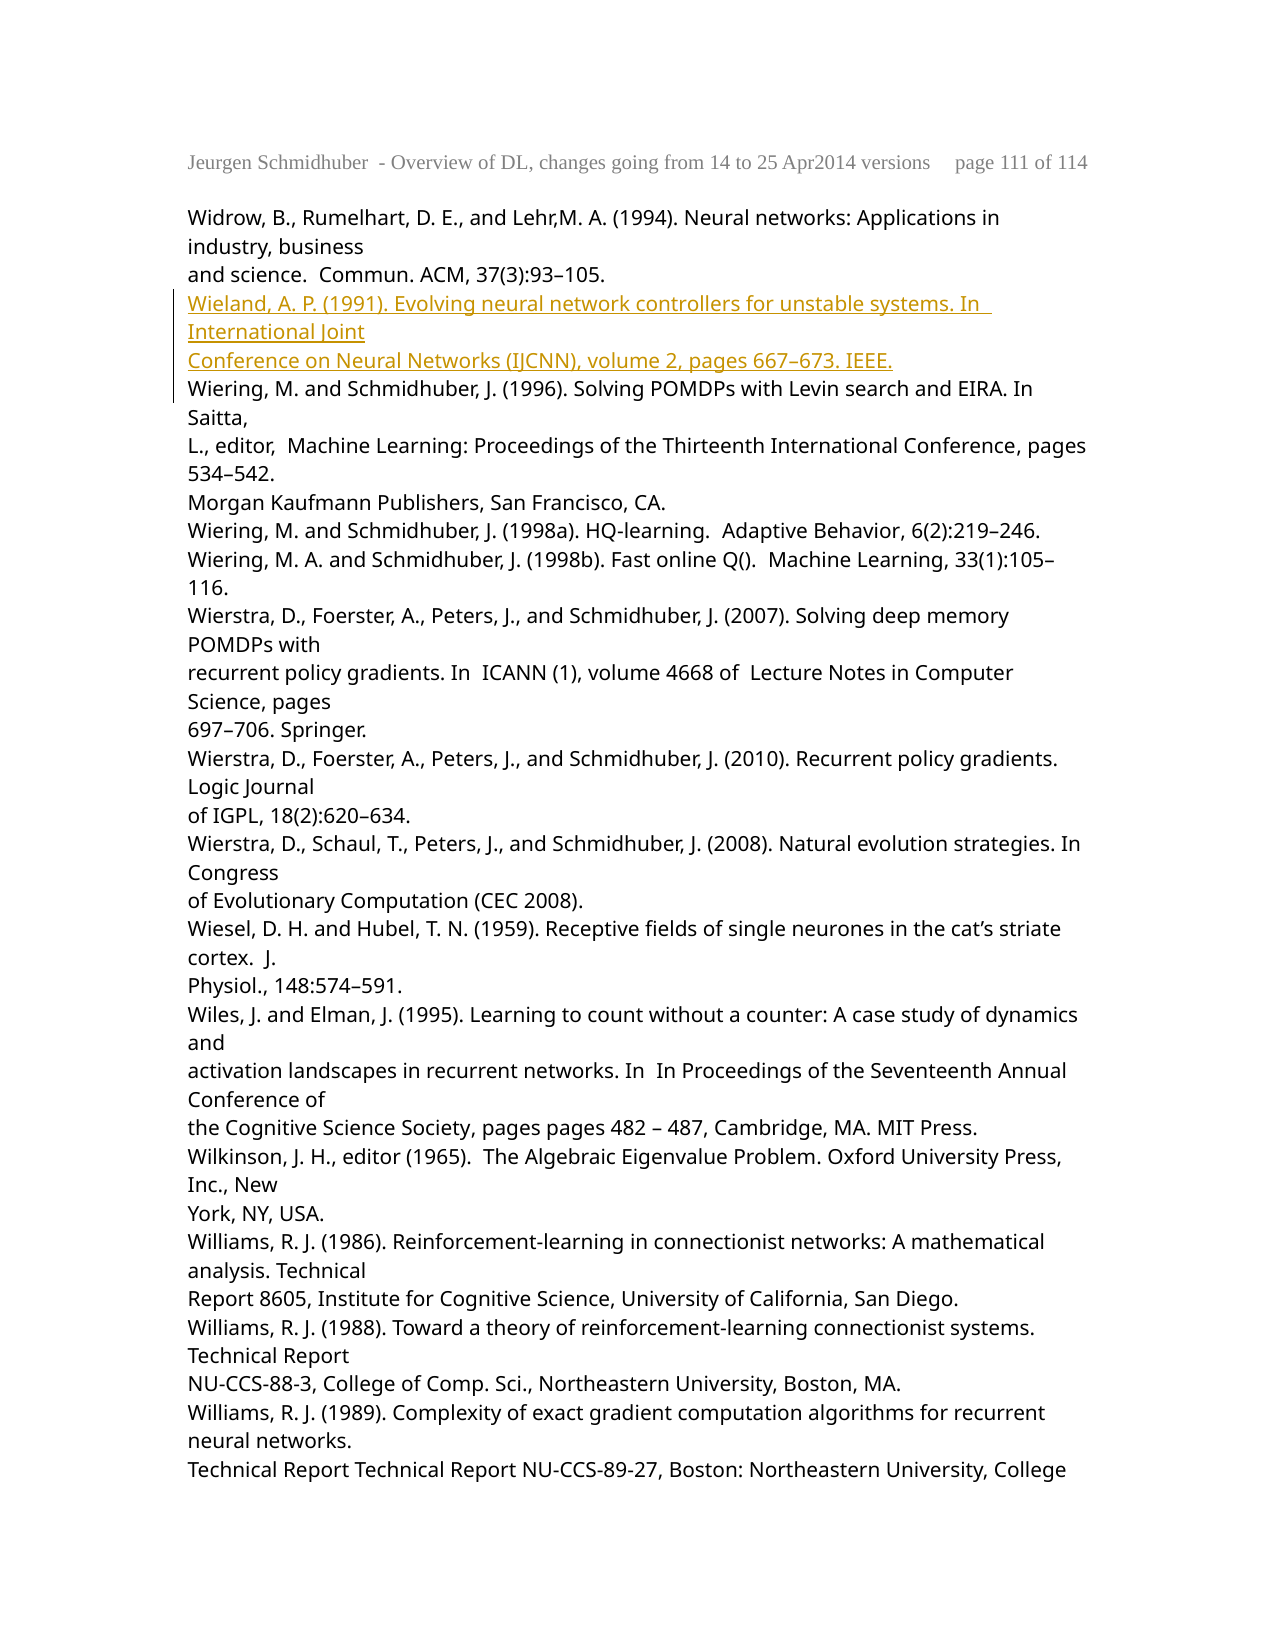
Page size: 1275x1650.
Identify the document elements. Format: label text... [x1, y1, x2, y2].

text Williams, R. J. (1989). Complexity of exact gradient computation algorithms for recurrent neural networks. [187, 1398, 1087, 1455]
text Physiol., 148:574–591. [187, 971, 1087, 1000]
text Wiesel, D. H. and Hubel, T. N. (1959). Receptive fields of single neurones in the cat’s striate cortex. J. [187, 914, 1087, 971]
text Wiering, M. and Schmidhuber, J. (1996). Solving POMDPs with Levin search and EIRA. In Saitta, [187, 374, 1087, 431]
text NU-CCS-88-3, College of Comp. Sci., Northeastern University, Boston, MA. [187, 1369, 1087, 1398]
text of IGPL, 18(2):620–634. [187, 801, 1087, 829]
text Conference on Neural Networks (IJCNN), volume 2, pages 667–673. IEEE. [187, 346, 1087, 374]
text 697–706. Springer. [187, 715, 1087, 744]
text and science. Commun. ACM, 37(3):93–105. [187, 260, 1087, 289]
text Morgan Kaufmann Publishers, San Francisco, CA. [187, 488, 1087, 516]
text of Evolutionary Computation (CEC 2008). [187, 886, 1087, 914]
text Williams, R. J. (1986). Reinforcement-learning in connectionist networks: A mathematical analysis. Technical [187, 1227, 1087, 1284]
text Wierstra, D., Foerster, A., Peters, J., and Schmidhuber, J. (2010). Recurrent policy gradients. Logic Journal [187, 744, 1087, 801]
text Wilkinson, J. H., editor (1965). The Algebraic Eigenvalue Problem. Oxford University Press, Inc., New [187, 1142, 1087, 1199]
text Wiles, J. and Elman, J. (1995). Learning to count without a counter: A case study of dynamics and [187, 1000, 1087, 1057]
text the Cognitive Science Society, pages pages 482 – 487, Cambridge, MA. MIT Press. [187, 1113, 1087, 1142]
text Wiering, M. and Schmidhuber, J. (1998a). HQ-learning. Adaptive Behavior, 6(2):219–246. [187, 516, 1087, 545]
text Williams, R. J. (1988). Toward a theory of reinforcement-learning connectionist systems. Technical Report [187, 1313, 1087, 1369]
text York, NY, USA. [187, 1199, 1087, 1227]
text Wieland, A. P. (1991). Evolving neural network controllers for unstable systems. In International Joint [187, 289, 1087, 346]
text Technical Report Technical Report NU-CCS-89-27, Boston: Northeastern University, College [187, 1455, 1087, 1483]
text Wierstra, D., Schaul, T., Peters, J., and Schmidhuber, J. (2008). Natural evolution strategies. In Congress [187, 829, 1087, 886]
text L., editor, Machine Learning: Proceedings of the Thirteenth International Conference, pages 534–542. [187, 431, 1087, 488]
text recurrent policy gradients. In ICANN (1), volume 4668 of Lecture Notes in Computer Science, pages [187, 658, 1087, 715]
text Wierstra, D., Foerster, A., Peters, J., and Schmidhuber, J. (2007). Solving deep memory POMDPs with [187, 602, 1087, 658]
text Report 8605, Institute for Cognitive Science, University of California, San Diego. [187, 1284, 1087, 1313]
text Wiering, M. A. and Schmidhuber, J. (1998b). Fast online Q(). Machine Learning, 33(1):105–116. [187, 545, 1087, 602]
text activation landscapes in recurrent networks. In In Proceedings of the Seventeenth Annual Conference of [187, 1057, 1087, 1113]
text Widrow, B., Rumelhart, D. E., and Lehr,M. A. (1994). Neural networks: Applications in industry, business [187, 203, 1087, 260]
